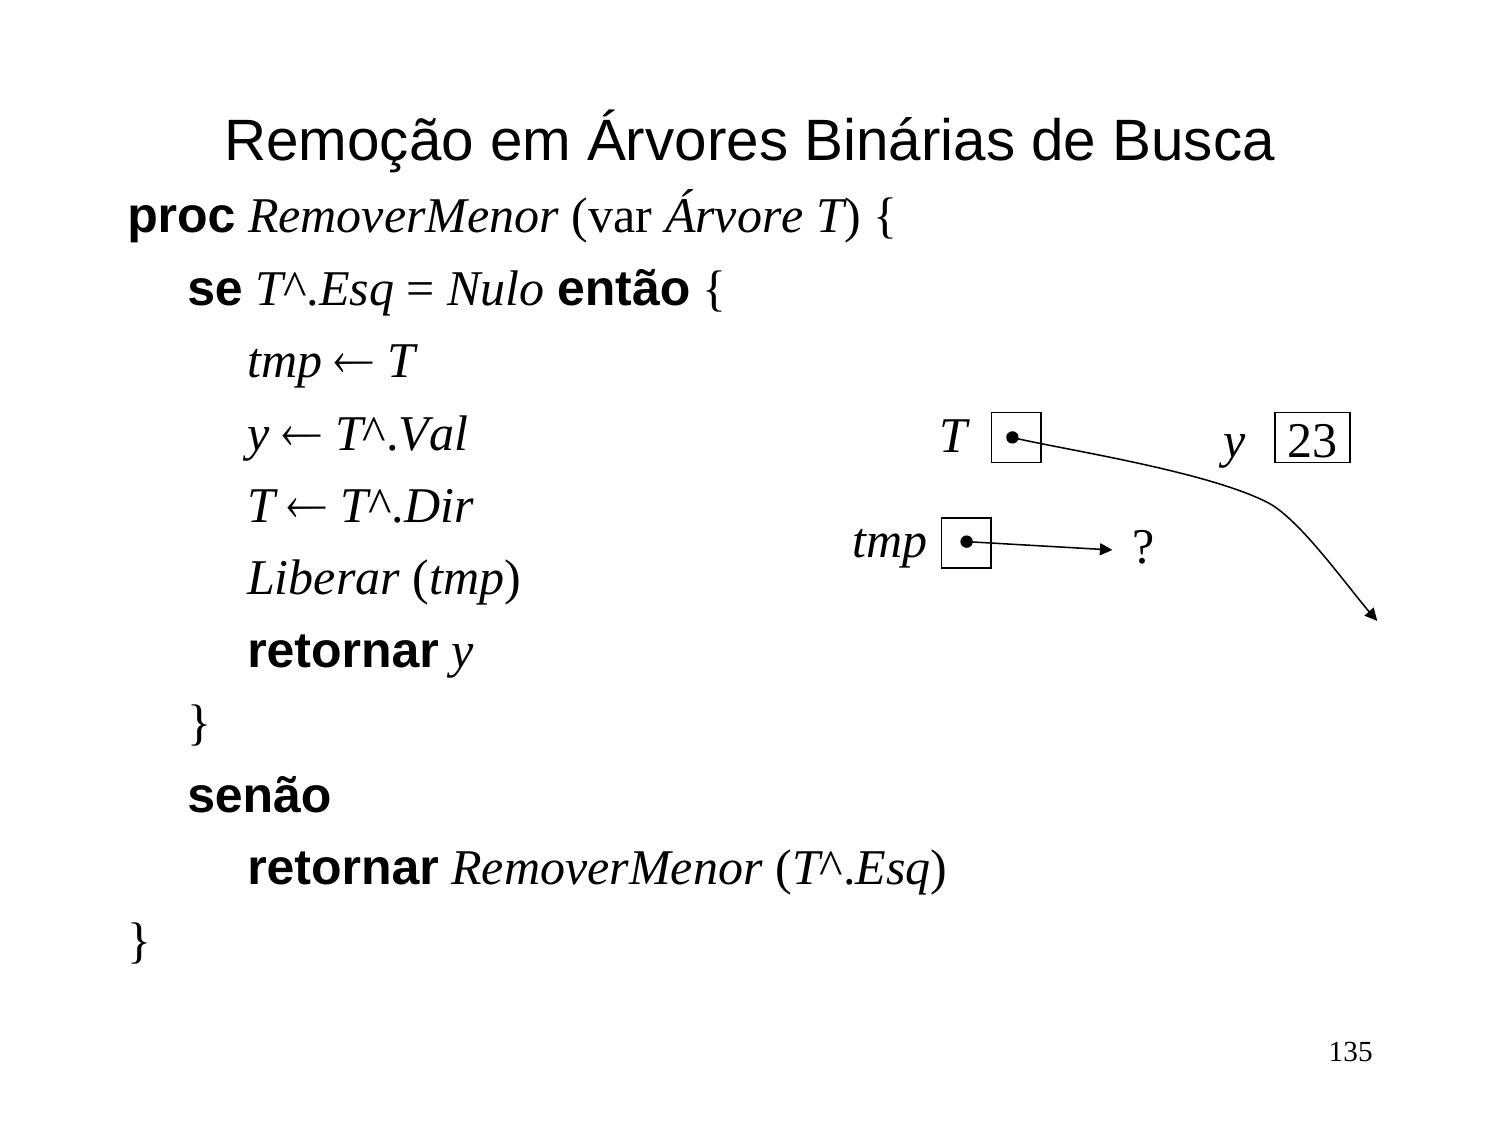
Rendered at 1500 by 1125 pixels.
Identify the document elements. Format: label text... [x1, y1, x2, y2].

text_box ? [799, 324, 1488, 763]
title Remoção em Árvores Binárias de Busca [112, 99, 1388, 174]
text_box 23 [1274, 412, 1350, 463]
list proc RemoverMenor (var Árvore T) { se T^.Esq = Nulo então { tmp  T y  T^.Val T  T^.Dir Liberar (tmp) retornar y } senão retornar RemoverMenor (T^.Esq) } [112, 174, 1388, 988]
text_box y [1208, 399, 1261, 476]
text_box T [925, 394, 983, 470]
text_box tmp [837, 499, 943, 576]
